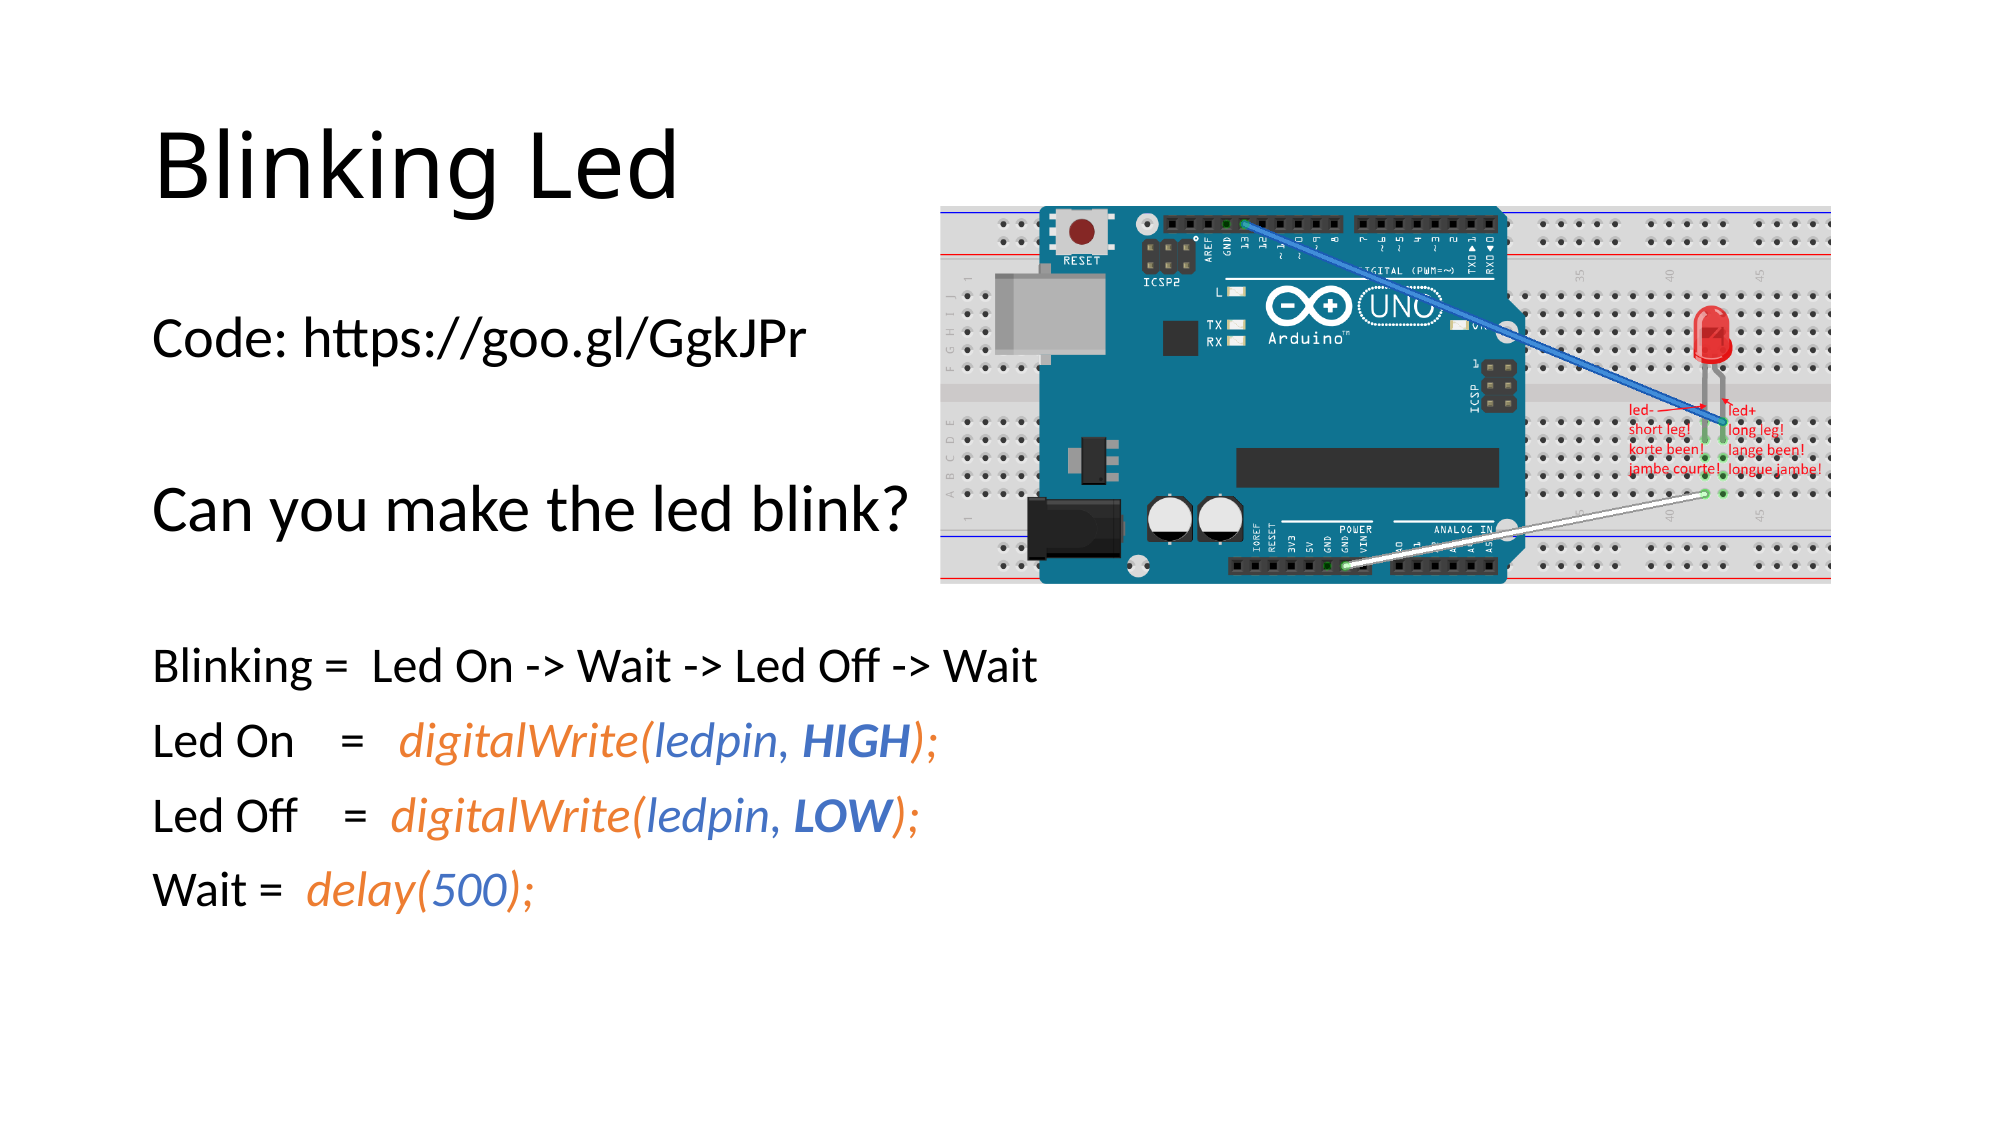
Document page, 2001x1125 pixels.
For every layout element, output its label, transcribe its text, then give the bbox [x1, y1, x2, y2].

picture [940, 206, 1831, 630]
list Code: https://goo.gl/GgkJPr Can you make the led blink? Blinking = Led On -> Wait -> Led Off -> Wait Led On = digitalWrite(ledpin, HIGH); Led Off = digitalWrite(ledpin, LOW); Wait = delay(500); [137, 299, 1863, 1014]
title Blinking Led [137, 59, 1863, 278]
